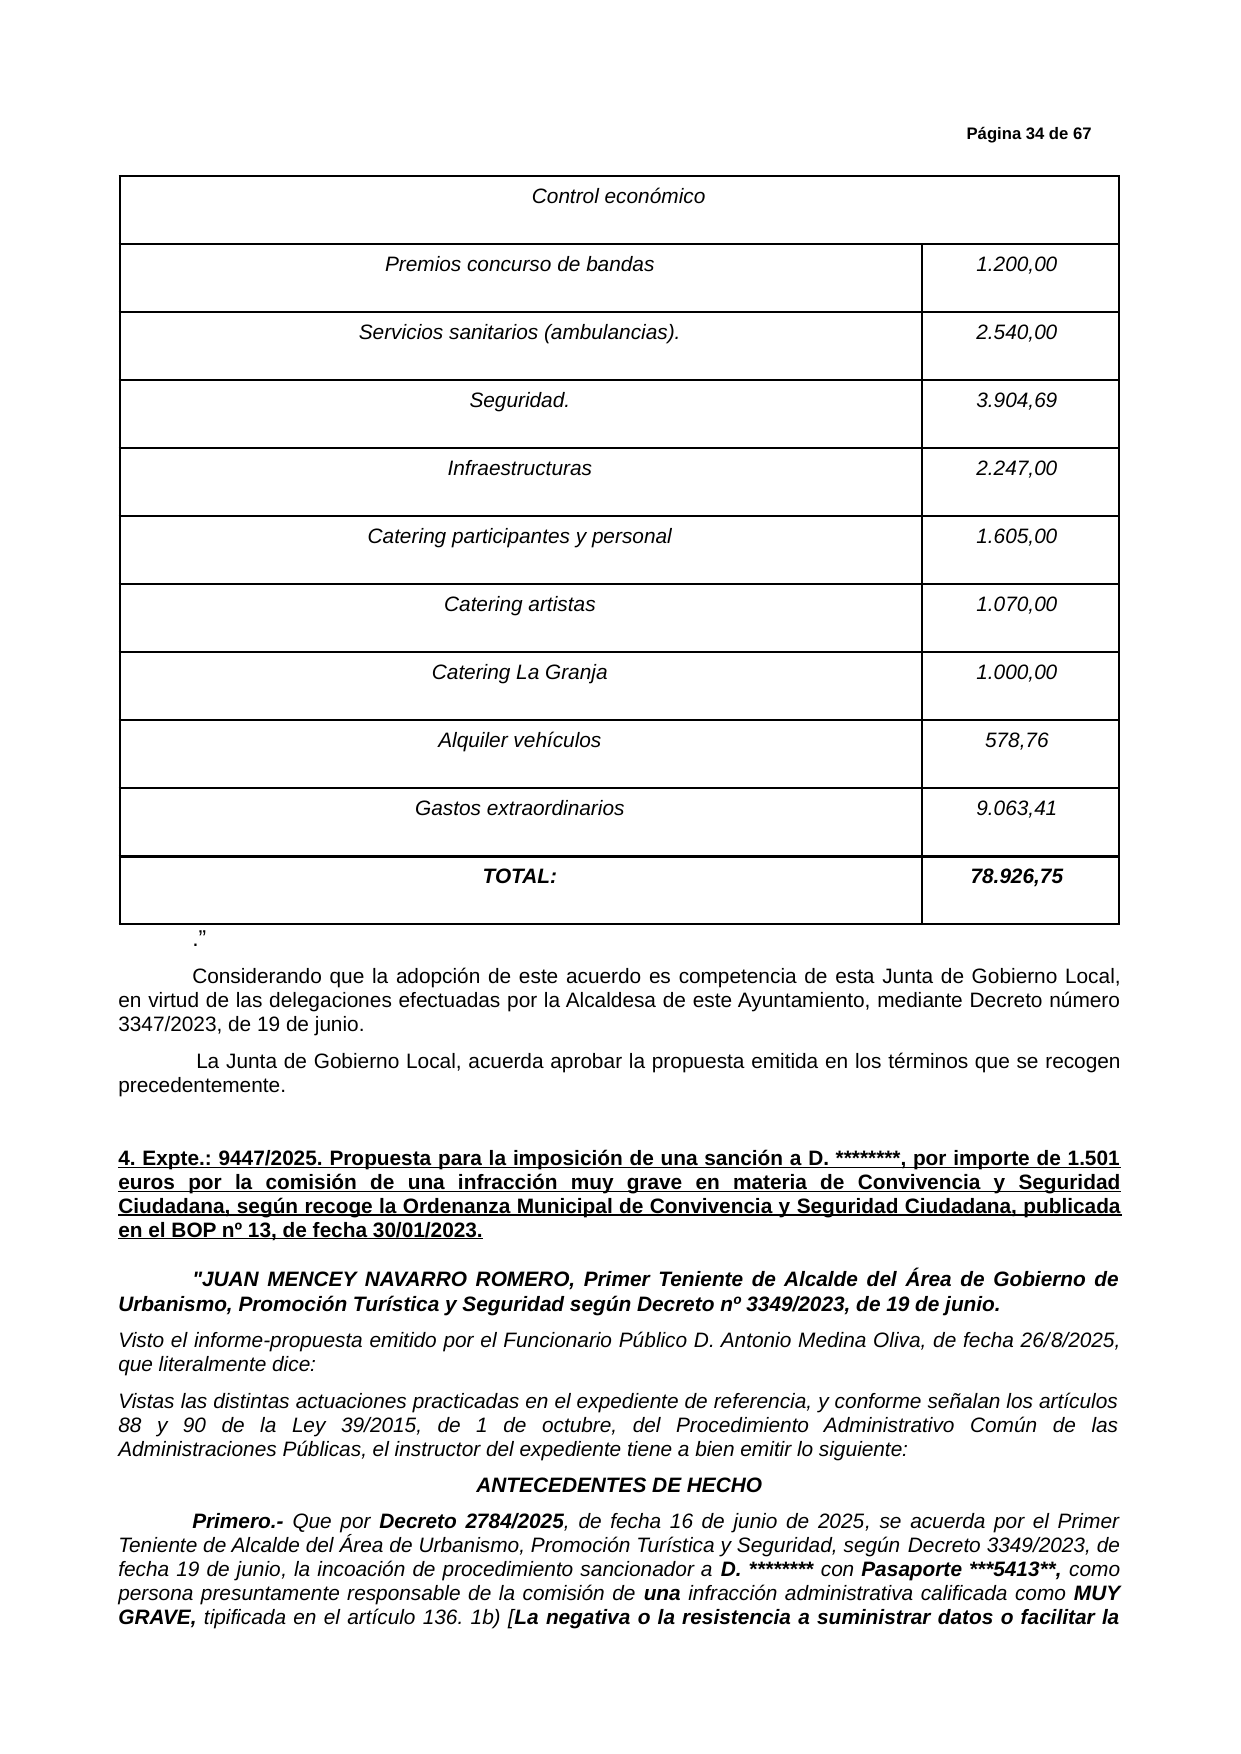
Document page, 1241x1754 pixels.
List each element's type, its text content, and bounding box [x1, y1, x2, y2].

text "JUAN MENCEY NAVARRO ROMERO, Primer Teniente de Alcalde del Área de Gobierno de Urbanismo, Promoción Turística y Seguridad según Decreto nº 3349/2023, de 19 de junio. [118, 1265, 1122, 1316]
text Visto el informe-propuesta emitido por el Funcionario Público D. Antonio Medina Oliva, de fecha 26/8/2025, que literalmente dice: [118, 1328, 1122, 1376]
text ANTECEDENTES DE HECHO [118, 1473, 1122, 1497]
table_cell 1.000,00 [923, 653, 1118, 719]
table_cell Infraestructuras [121, 449, 921, 515]
table_cell 578,76 [923, 721, 1118, 787]
table_cell 78.926,75 [923, 858, 1118, 923]
table_cell Servicios sanitarios (ambulancias). [121, 313, 921, 379]
table_header Control económico [121, 177, 1118, 243]
text Considerando que la adopción de este acuerdo es competencia de esta Junta de Gobierno Local, en virtud de las delegaciones efectuadas por la Alcaldesa de este Ayuntamiento, mediante Decreto número 3347/2023, de 19 de junio. [118, 964, 1122, 1036]
table_cell 3.904,69 [923, 381, 1118, 447]
table_cell TOTAL: [121, 858, 921, 923]
text Vistas las distintas actuaciones practicadas en el expediente de referencia, y conforme señalan los artículos 88 y 90 de la Ley 39/2015, de 1 de octubre, del Procedimiento Administrativo Común de las Administraciones Públicas, el instructor del expediente tiene a bien emitir lo siguiente: [118, 1388, 1122, 1460]
table_cell Catering artistas [121, 585, 921, 651]
text 4. Expte.: 9447/2025. Propuesta para la imposición de una sanción a D. ********, por importe de 1.501 euros por la comisión de una infracción muy grave en materia de Convivencia y Seguridad Ciudadana, según recoge la Ordenanza Municipal de Convivencia y Seguridad Ciudadana, publicada [118, 1146, 1122, 1214]
table_cell 1.200,00 [923, 245, 1118, 311]
table_cell 1.605,00 [923, 517, 1118, 583]
table_cell Premios concurso de bandas [121, 245, 921, 311]
table_cell Catering La Granja [121, 653, 921, 719]
table_cell Catering participantes y personal [121, 517, 921, 583]
table_cell 2.247,00 [923, 449, 1118, 515]
table_cell 2.540,00 [923, 313, 1118, 379]
table_cell Gastos extraordinarios [121, 789, 921, 855]
table_cell Alquiler vehículos [121, 721, 921, 787]
table_cell Seguridad. [121, 381, 921, 447]
table_cell 9.063,41 [923, 789, 1118, 855]
text La Junta de Gobierno Local, acuerda aprobar la propuesta emitida en los términos que se recogen precedentemente. [118, 1049, 1122, 1097]
text .” [118, 925, 1122, 952]
text Primero.- Que por Decreto 2784/2025, de fecha 16 de junio de 2025, se acuerda por el Primer Teniente de Alcalde del Área de Urbanismo, Promoción Turística y Seguridad, según Decreto 3349/2023, de fecha 19 de junio, la incoación de procedimiento sancionador a D. ******** con Pasaporte ***5413**, como persona presuntamente responsable de la comisión de una infracción administrativa calificada como MUY GRAVE, tipificada en el artículo 136. 1b) [La negativa o la resistencia a suministrar datos o facilitar la [118, 1509, 1122, 1629]
text en el BOP nº 13, de fecha 30/01/2023. [118, 1216, 1122, 1241]
table_cell 1.070,00 [923, 585, 1118, 651]
